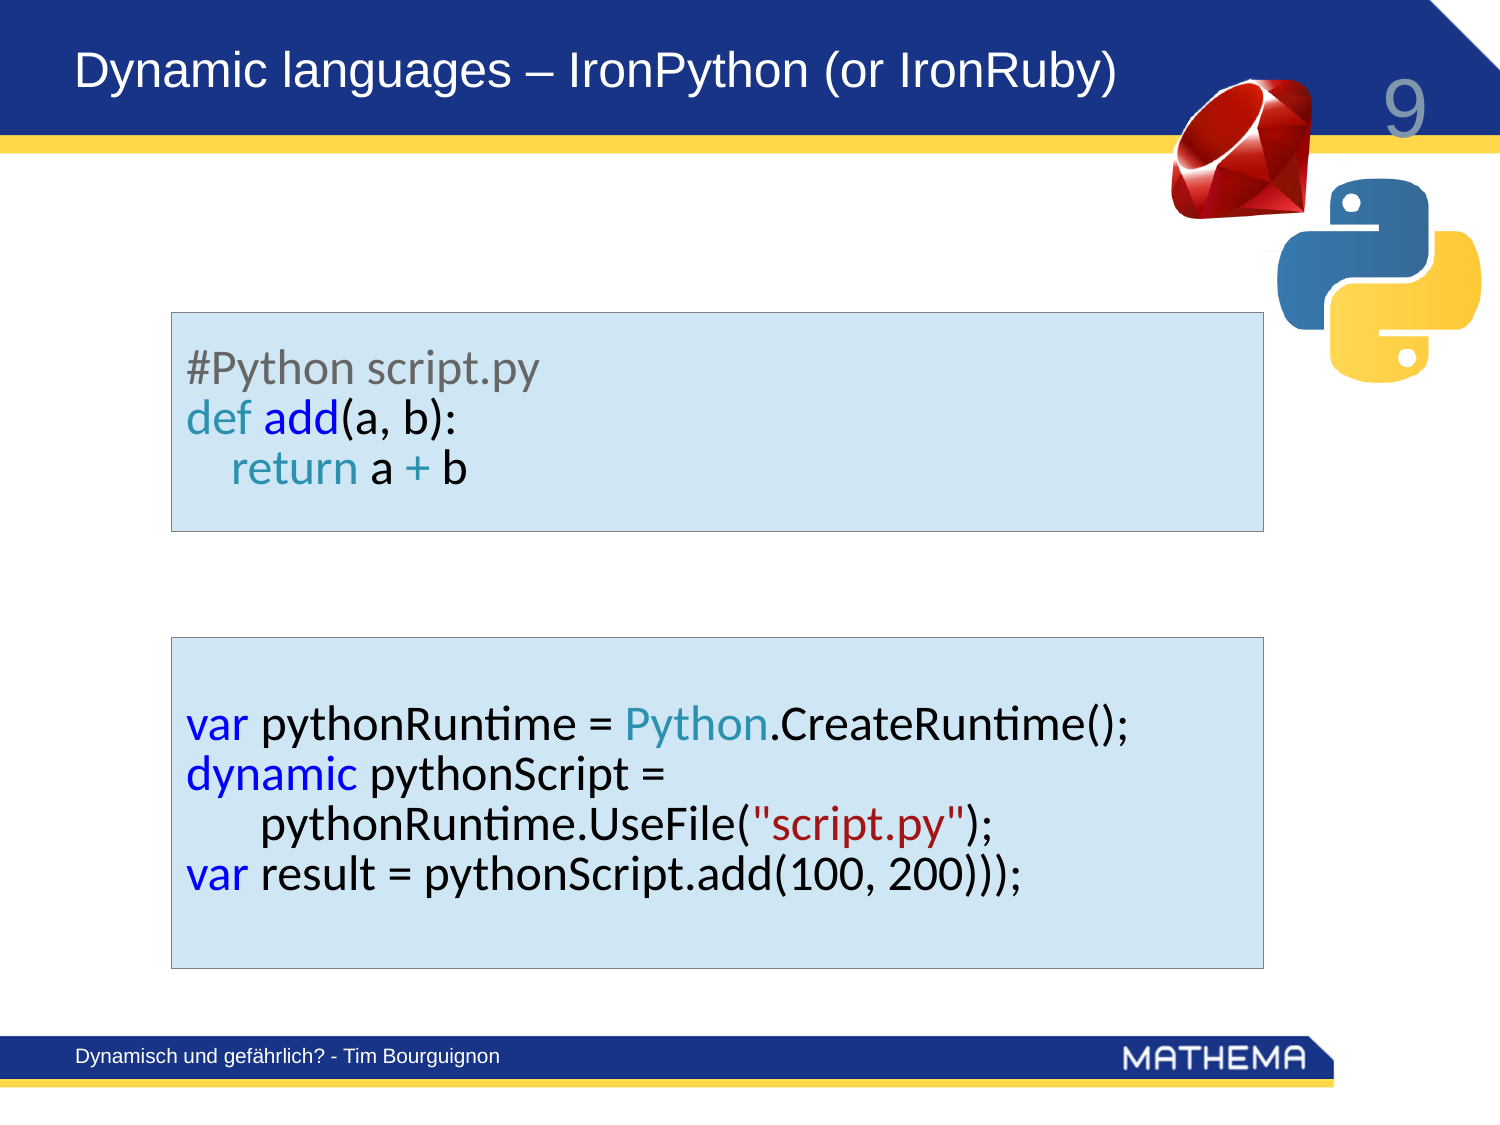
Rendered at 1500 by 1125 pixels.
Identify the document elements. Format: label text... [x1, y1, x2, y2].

picture [0, 0, 1500, 1125]
text_box var pythonRuntime = Python.CreateRuntime(); dynamic pythonScript = pythonRuntime.UseFile("script.py"); var result = pythonScript.add(100, 200))); [171, 637, 1264, 969]
title Dynamic languages – IronPython (or IronRuby) [73, 40, 1276, 100]
text_box #Python script.py def add(a, b): return a + b [171, 312, 1264, 532]
